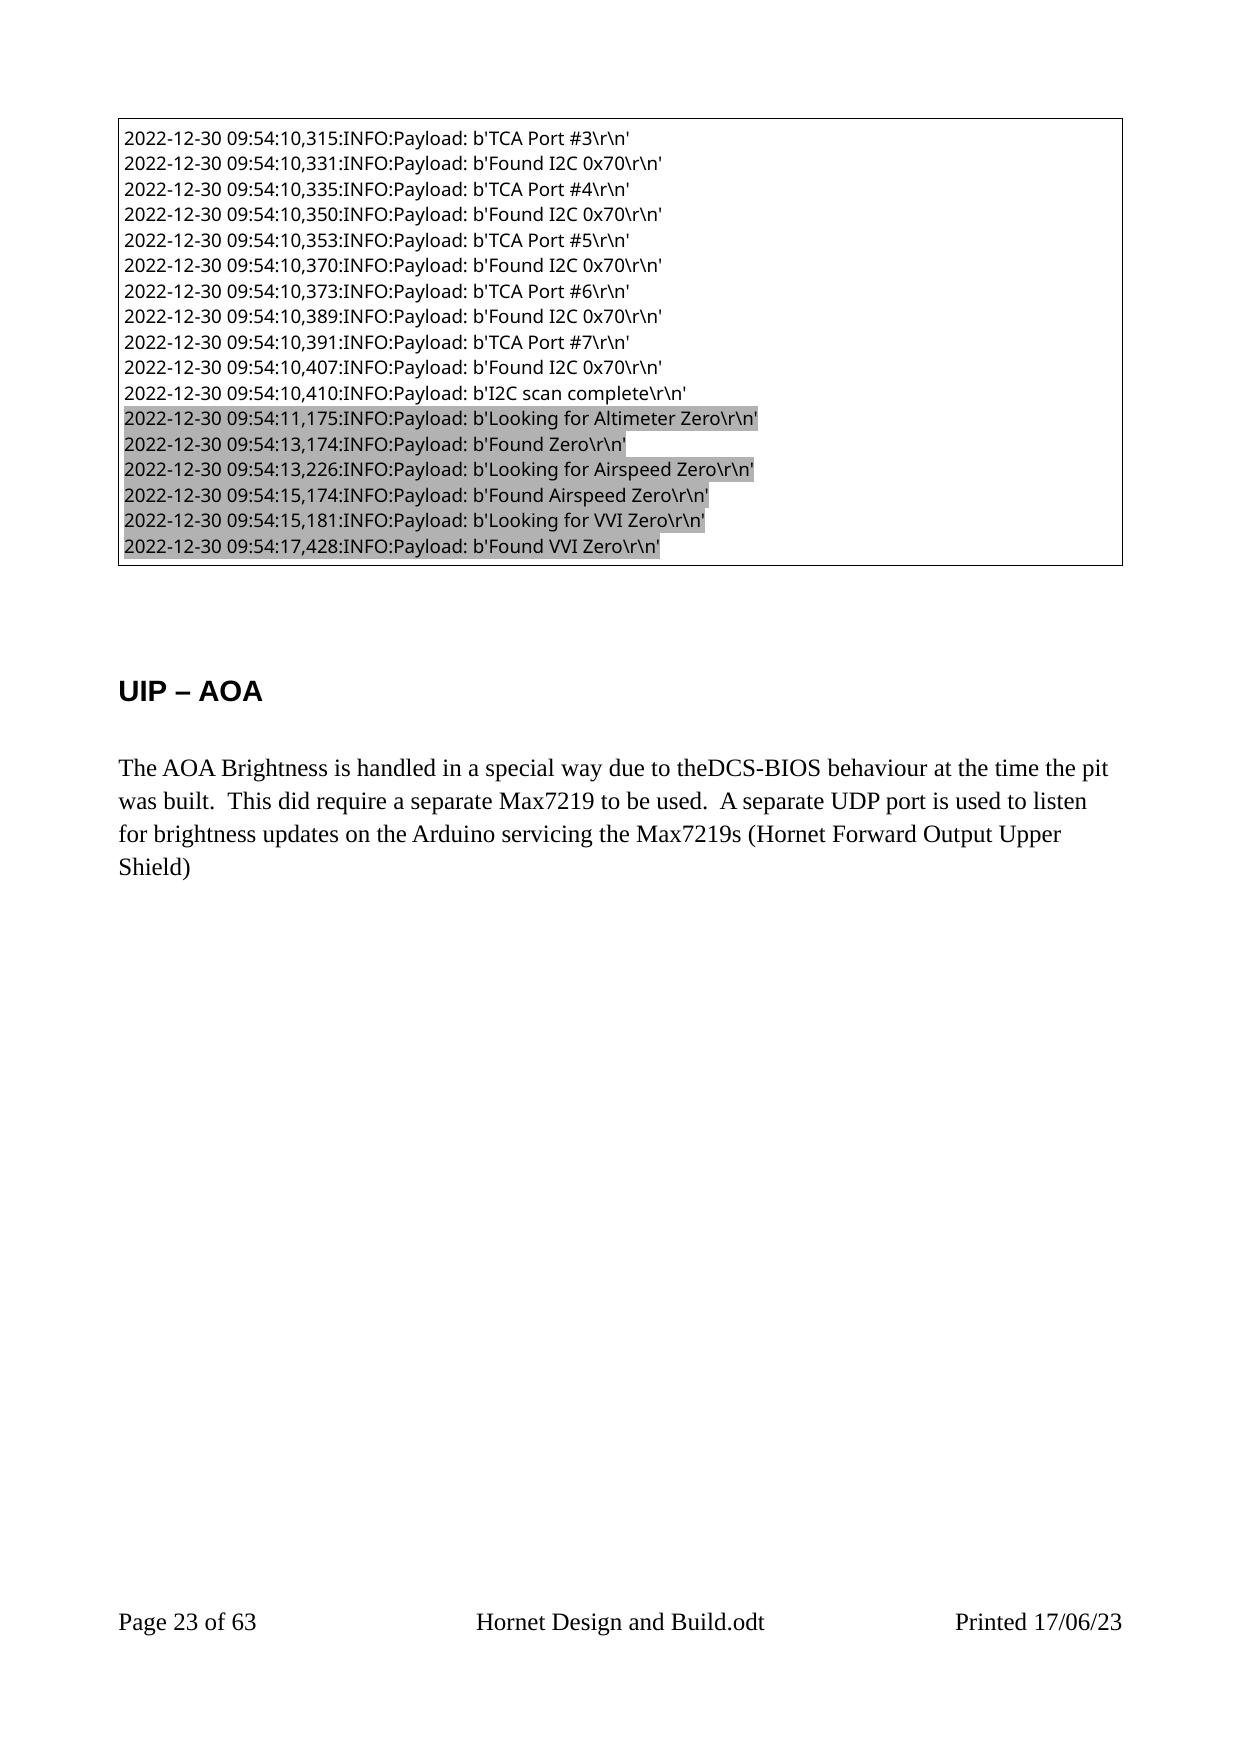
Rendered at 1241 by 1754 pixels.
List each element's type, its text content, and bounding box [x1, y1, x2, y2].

subtitle UIP – AOA [118, 674, 1122, 708]
table_header 2022-12-30 09:54:10,315:INFO:Payload: b'TCA Port #3\r\n' 2022-12-30 09:54:10,331:INFO:Payload: b'Found I2C 0x70\r\n' 2022-12-30 09:54:10,335:INFO:Payload: b'TCA Port #4\r\n' 2022-12-30 09:54:10,350:INFO:Payload: b'Found I2C 0x70\r\n' 2022-12-30 09:54:10,353:INFO:Payload: b'TCA Port #5\r\n' 2022-12-30 09:54:10,370:INFO:Payload: b'Found I2C 0x70\r\n' 2022-12-30 09:54:10,373:INFO:Payload: b'TCA Port #6\r\n' 2022-12-30 09:54:10,389:INFO:Payload: b'Found I2C 0x70\r\n' 2022-12-30 09:54:10,391:INFO:Payload: b'TCA Port #7\r\n' 2022-12-30 09:54:10,407:INFO:Payload: b'Found I2C 0x70\r\n' 2022-12-30 09:54:10,410:INFO:Payload: b'I2C scan complete\r\n' 2022-12-30 09:54:11,175:INFO:Payload: b'Looking for Altimeter Zero\r\n' 2022-12-30 09:54:13,174:INFO:Payload: b'Found Zero\r\n' 2022-12-30 09:54:13,226:INFO:Payload: b'Looking for Airspeed Zero\r\n' 2022-12-30 09:54:15,174:INFO:Payload: b'Found Airspeed Zero\r\n' 2022-12-30 09:54:15,181:INFO:Payload: b'Looking for VVI Zero\r\n' 2022-12-30 09:54:17,428:INFO:Payload: b'Found VVI Zero\r\n' [119, 119, 1122, 564]
text The AOA Brightness is handled in a special way due to theDCS-BIOS behaviour at the time the pit was built. This did require a separate Max7219 to be used. A separate UDP port is used to listen for brightness updates on the Arduino servicing the Max7219s (Hornet Forward Output Upper Shield) [118, 753, 1122, 881]
